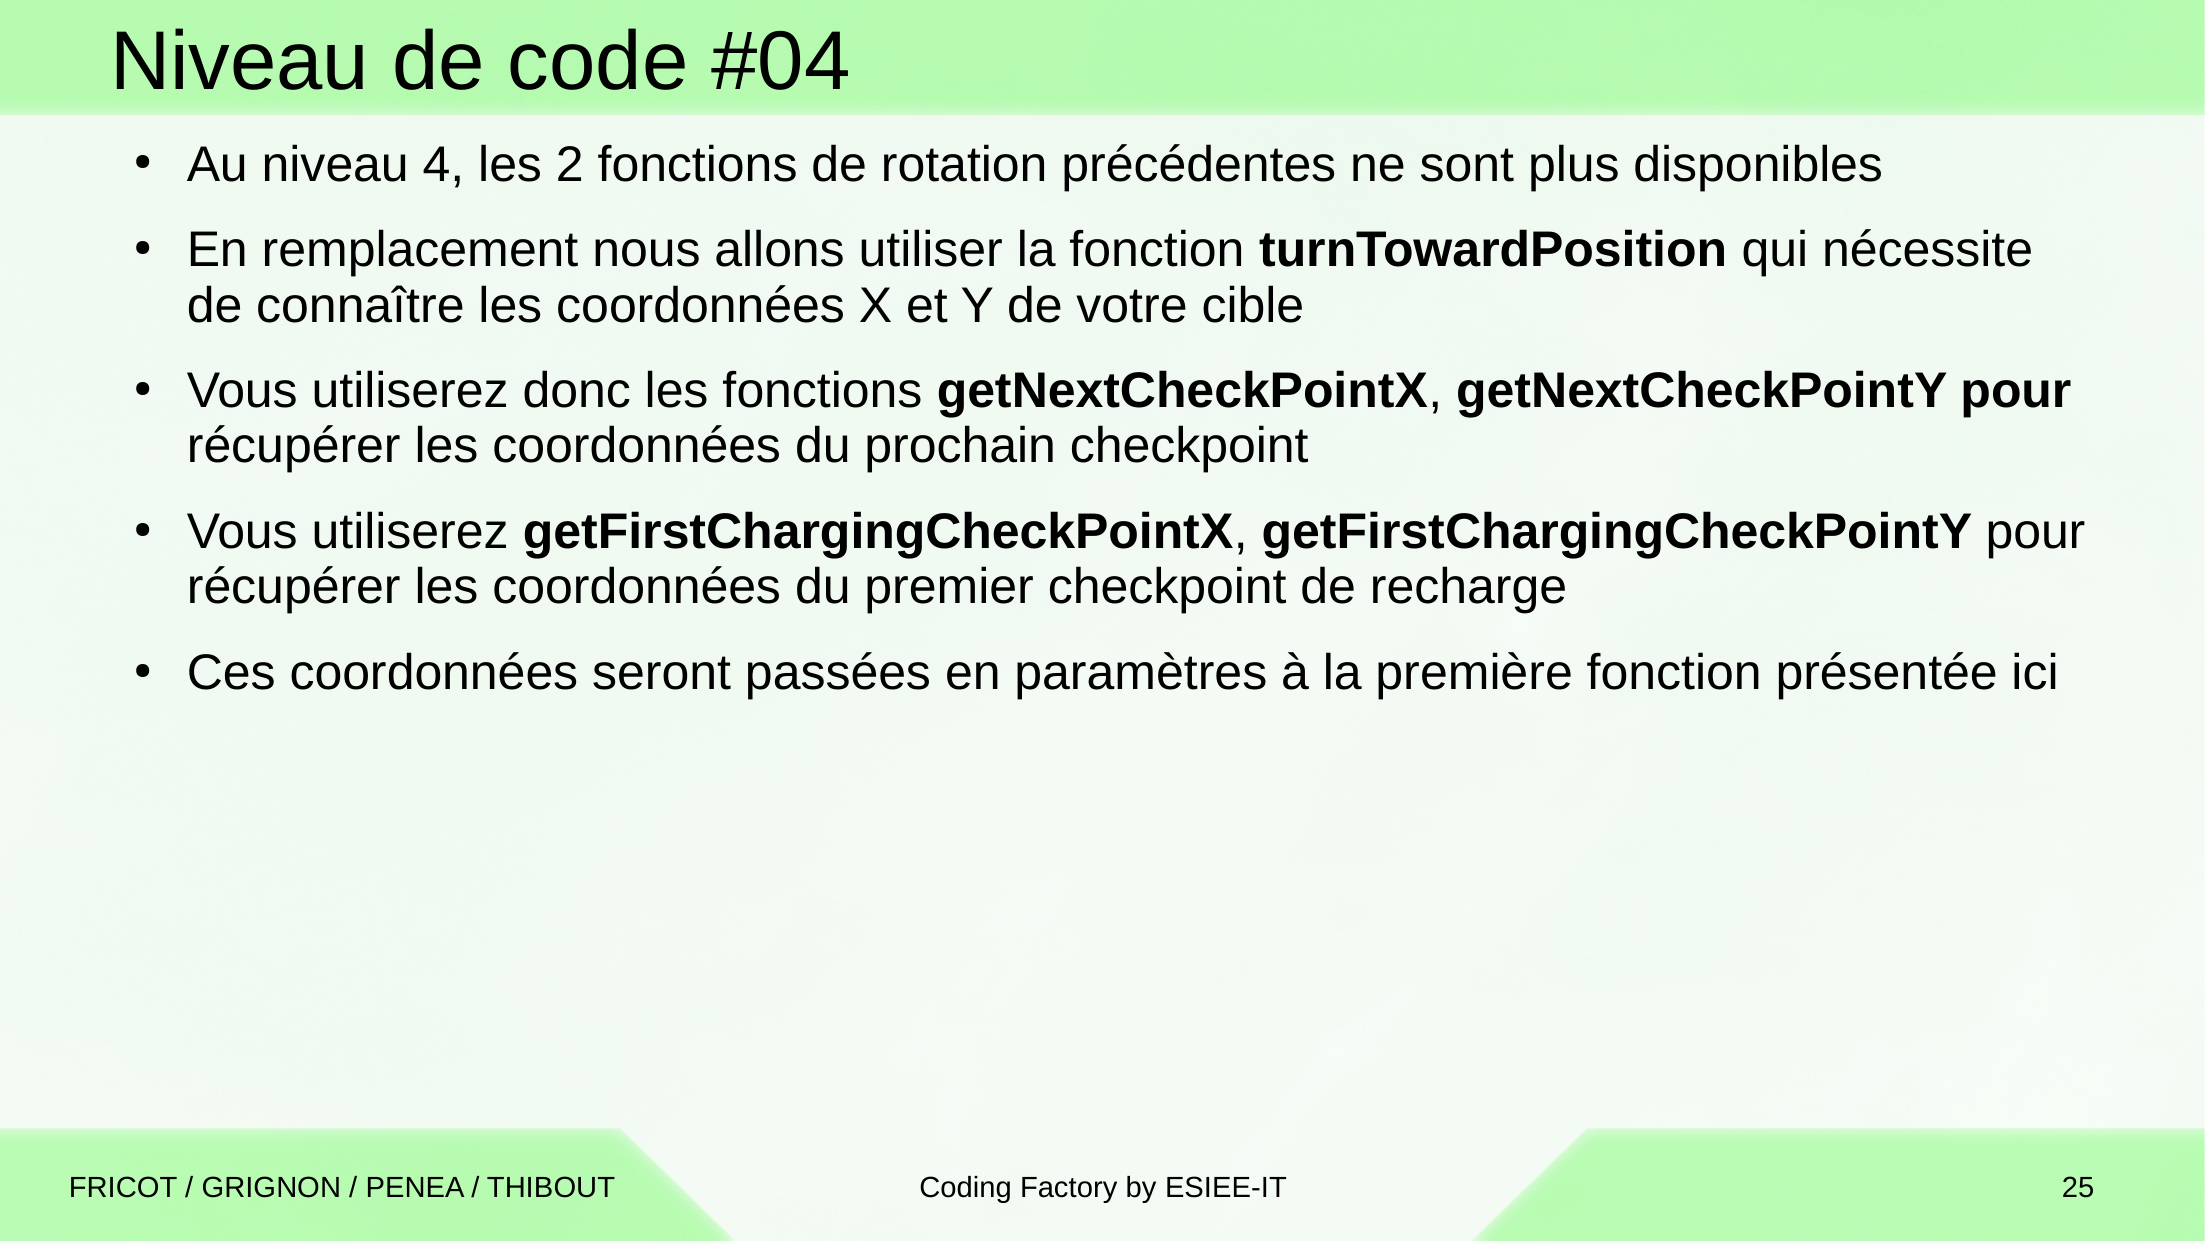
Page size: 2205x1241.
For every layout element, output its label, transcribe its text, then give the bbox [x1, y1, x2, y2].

title Niveau de code #04 [110, 49, 2095, 257]
picture [0, 0, 2205, 1241]
list Au niveau 4, les 2 fonctions de rotation précédentes ne sont plus disponibles En remplacement nous allons utiliser la fonction turnTowardPosition qui nécessite de connaître les coordonnées X et Y de votre cible Vous utiliserez donc les fonctions getNextCheckPointX, getNextCheckPointY pour récupérer les coordonnées du prochain checkpoint Vous utiliserez getFirstChargingCheckPointX, getFirstChargingCheckPointY pour récupérer les coordonnées du premier checkpoint de recharge Ces coordonnées seront passées en paramètres à la première fonction présentée ici [116, 206, 2101, 1149]
